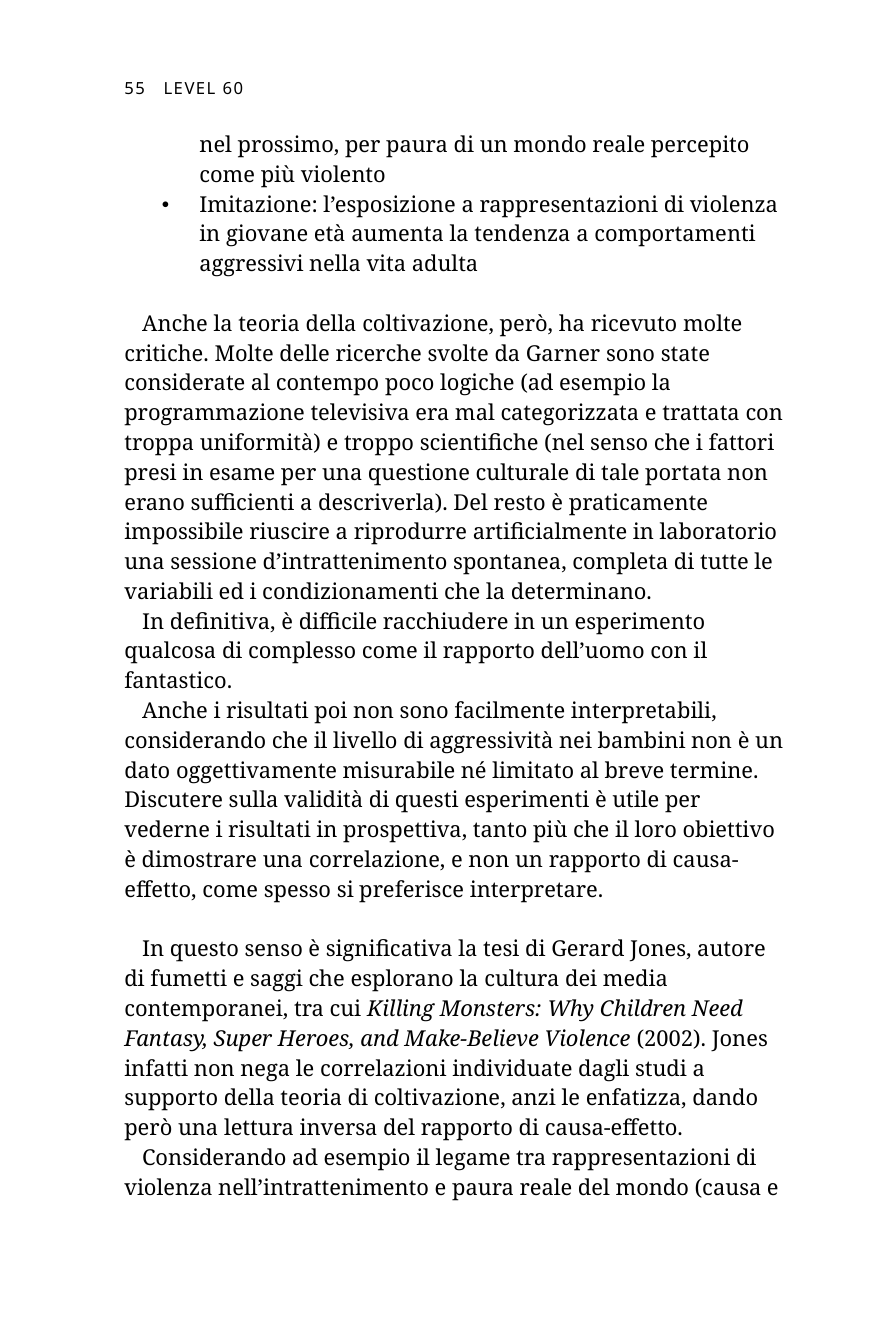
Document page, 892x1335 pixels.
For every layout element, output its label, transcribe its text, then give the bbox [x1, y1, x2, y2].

text Anche la teoria della coltivazione, però, ha ricevuto molte critiche. Molte delle ricerche svolte da Garner sono state considerate al contempo poco logiche (ad esempio la programmazione televisiva era mal categorizzata e trattata con troppa uniformità) e troppo scientifiche (nel senso che i fattori presi in esame per una questione culturale di tale portata non erano sufficienti a descriverla). Del resto è praticamente impossibile riuscire a riprodurre artificialmente in laboratorio una sessione d’intrattenimento spontanea, completa di tutte le variabili ed i condizionamenti che la determinano. [124, 308, 786, 606]
text Considerando ad esempio il legame tra rappresentazioni di violenza nell’intrattenimento e paura reale del mondo (causa e [124, 1142, 786, 1201]
list Imitazione: l’esposizione a rappresentazioni di violenza in giovane età aumenta la tendenza a comportamenti aggressivi nella vita adulta [162, 188, 786, 278]
list nel prossimo, per paura di un mondo reale percepito come più violento [162, 129, 786, 188]
text In questo senso è significativa la tesi di Gerard Jones, autore di fumetti e saggi che esplorano la cultura dei media contemporanei, tra cui Killing Monsters: Why Children Need Fantasy, Super Heroes, and Make-Believe Violence (2002). Jones infatti non nega le correlazioni individuate dagli studi a supporto della teoria di coltivazione, anzi le enfatizza, dando però una lettura inversa del rapporto di causa-effetto. [124, 933, 786, 1142]
text Anche i risultati poi non sono facilmente interpretabili, considerando che il livello di aggressività nei bambini non è un dato oggettivamente misurabile né limitato al breve termine. Discutere sulla validità di questi esperimenti è utile per vederne i risultati in prospettiva, tanto più che il loro obiettivo è dimostrare una correlazione, e non un rapporto di causa-effetto, come spesso si preferisce interpretare. [124, 695, 786, 903]
text In definitiva, è difficile racchiudere in un esperimento qualcosa di complesso come il rapporto dell’uomo con il fantastico. [124, 606, 786, 695]
